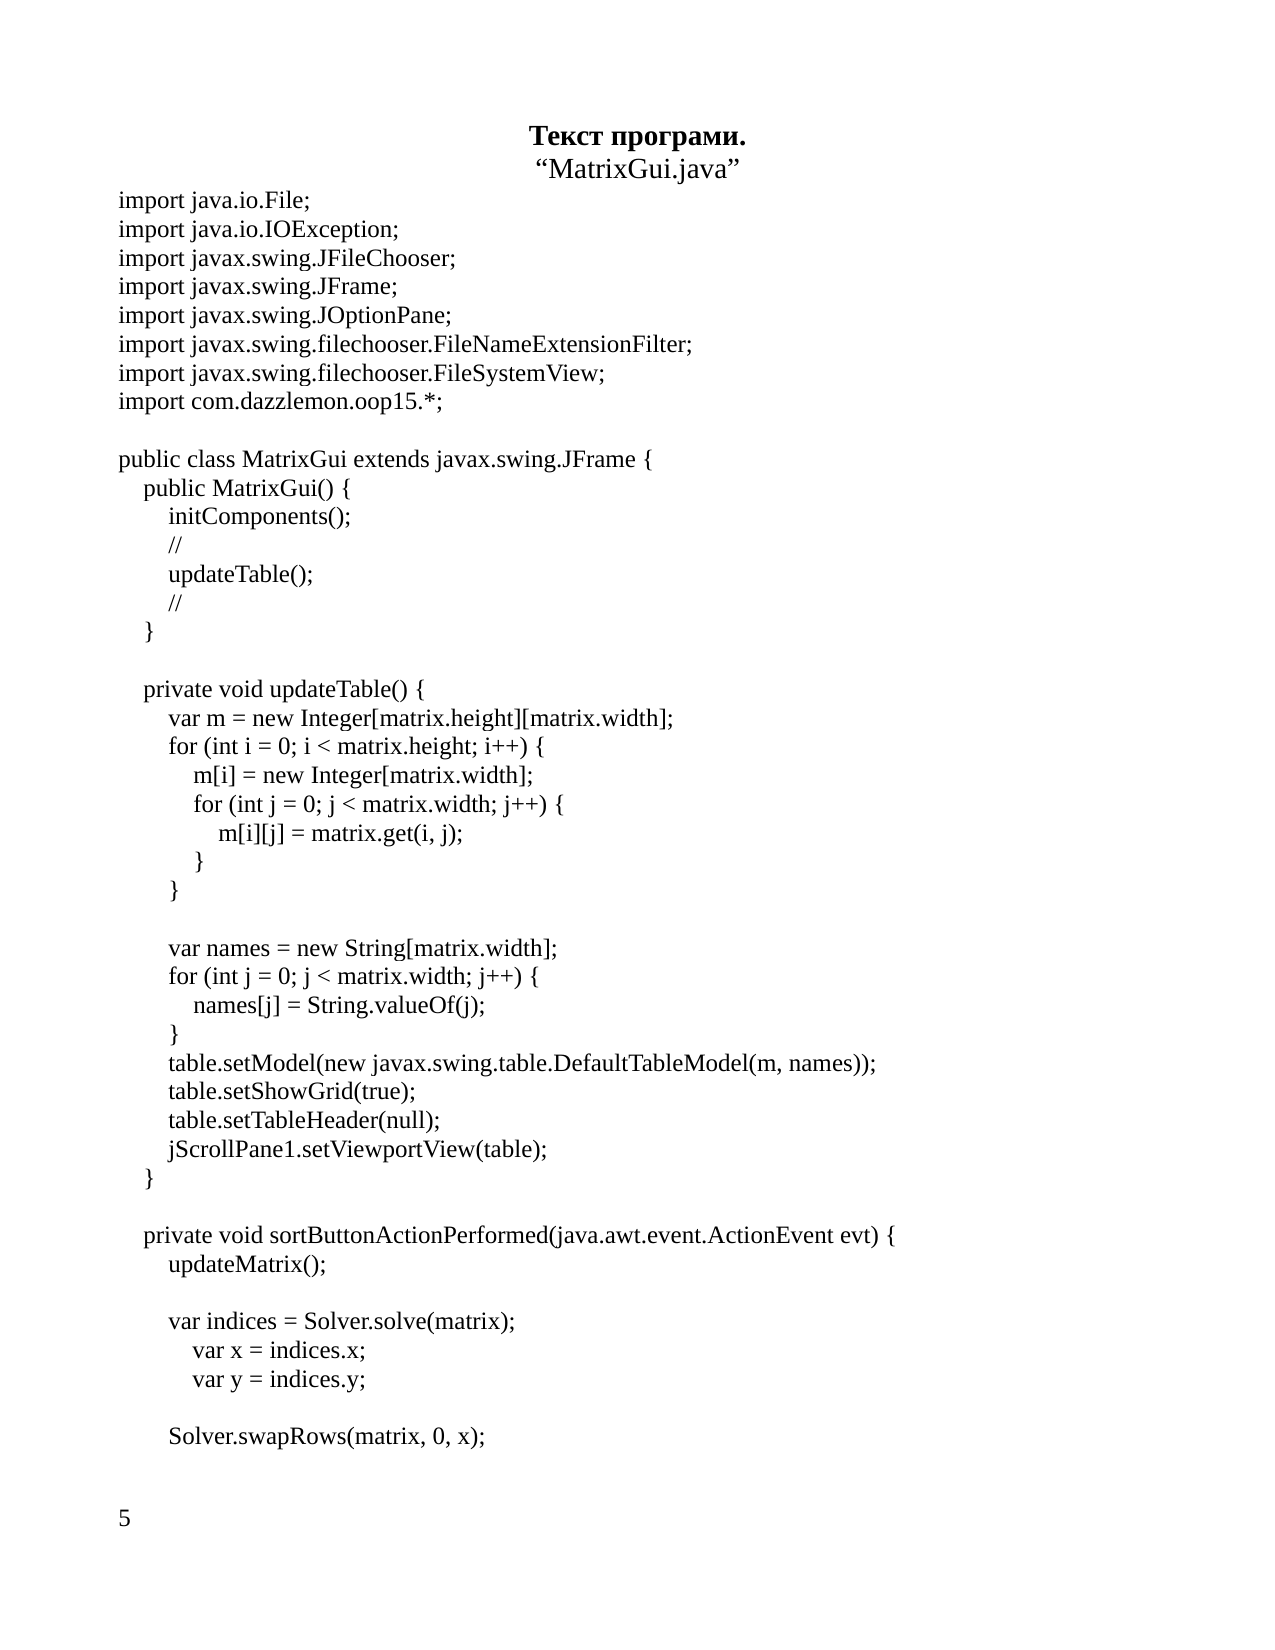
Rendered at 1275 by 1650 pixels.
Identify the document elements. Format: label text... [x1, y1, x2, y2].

text table.setShowGrid(true); [118, 1076, 1157, 1105]
text table.setModel(new javax.swing.table.DefaultTableModel(m, names)); [118, 1048, 1157, 1076]
text Текст програми. [118, 118, 1157, 152]
text names[j] = String.valueOf(j); [118, 990, 1157, 1019]
text import com.dazzlemon.oop15.*; [118, 386, 1157, 415]
text import javax.swing.JOptionPane; [118, 300, 1157, 329]
text import javax.swing.JFileChooser; [118, 243, 1157, 271]
text } [118, 875, 1157, 904]
text for (int i = 0; i < matrix.height; i++) { [118, 731, 1157, 760]
text var indices = Solver.solve(matrix); [118, 1306, 1157, 1335]
text var m = new Integer[matrix.height][matrix.width]; [118, 703, 1157, 731]
text for (int j = 0; j < matrix.width; j++) { [118, 961, 1157, 990]
text Solver.swapRows(matrix, 0, x); [118, 1421, 1157, 1450]
text import java.io.IOException; [118, 214, 1157, 243]
text var x = indices.x; [118, 1335, 1157, 1364]
text var names = new String[matrix.width]; [118, 933, 1157, 961]
text “MatrixGui.java” [118, 152, 1157, 185]
text private void updateTable() { [118, 674, 1157, 703]
text var y = indices.y; [118, 1364, 1157, 1393]
text // [118, 588, 1157, 616]
text } [118, 616, 1157, 645]
text public class MatrixGui extends javax.swing.JFrame { [118, 444, 1157, 473]
text } [118, 1163, 1157, 1191]
text table.setTableHeader(null); [118, 1105, 1157, 1134]
text import java.io.File; [118, 185, 1157, 214]
text import javax.swing.filechooser.FileNameExtensionFilter; [118, 329, 1157, 358]
text private void sortButtonActionPerformed(java.awt.event.ActionEvent evt) { [118, 1220, 1157, 1249]
text // [118, 530, 1157, 559]
text jScrollPane1.setViewportView(table); [118, 1134, 1157, 1163]
text public MatrixGui() { [118, 473, 1157, 501]
text m[i][j] = matrix.get(i, j); [118, 818, 1157, 846]
text updateMatrix(); [118, 1249, 1157, 1278]
text } [118, 1019, 1157, 1048]
text initComponents(); [118, 501, 1157, 530]
text m[i] = new Integer[matrix.width]; [118, 760, 1157, 789]
text } [118, 846, 1157, 875]
text import javax.swing.JFrame; [118, 271, 1157, 300]
text import javax.swing.filechooser.FileSystemView; [118, 358, 1157, 386]
text for (int j = 0; j < matrix.width; j++) { [118, 789, 1157, 818]
text updateTable(); [118, 559, 1157, 588]
